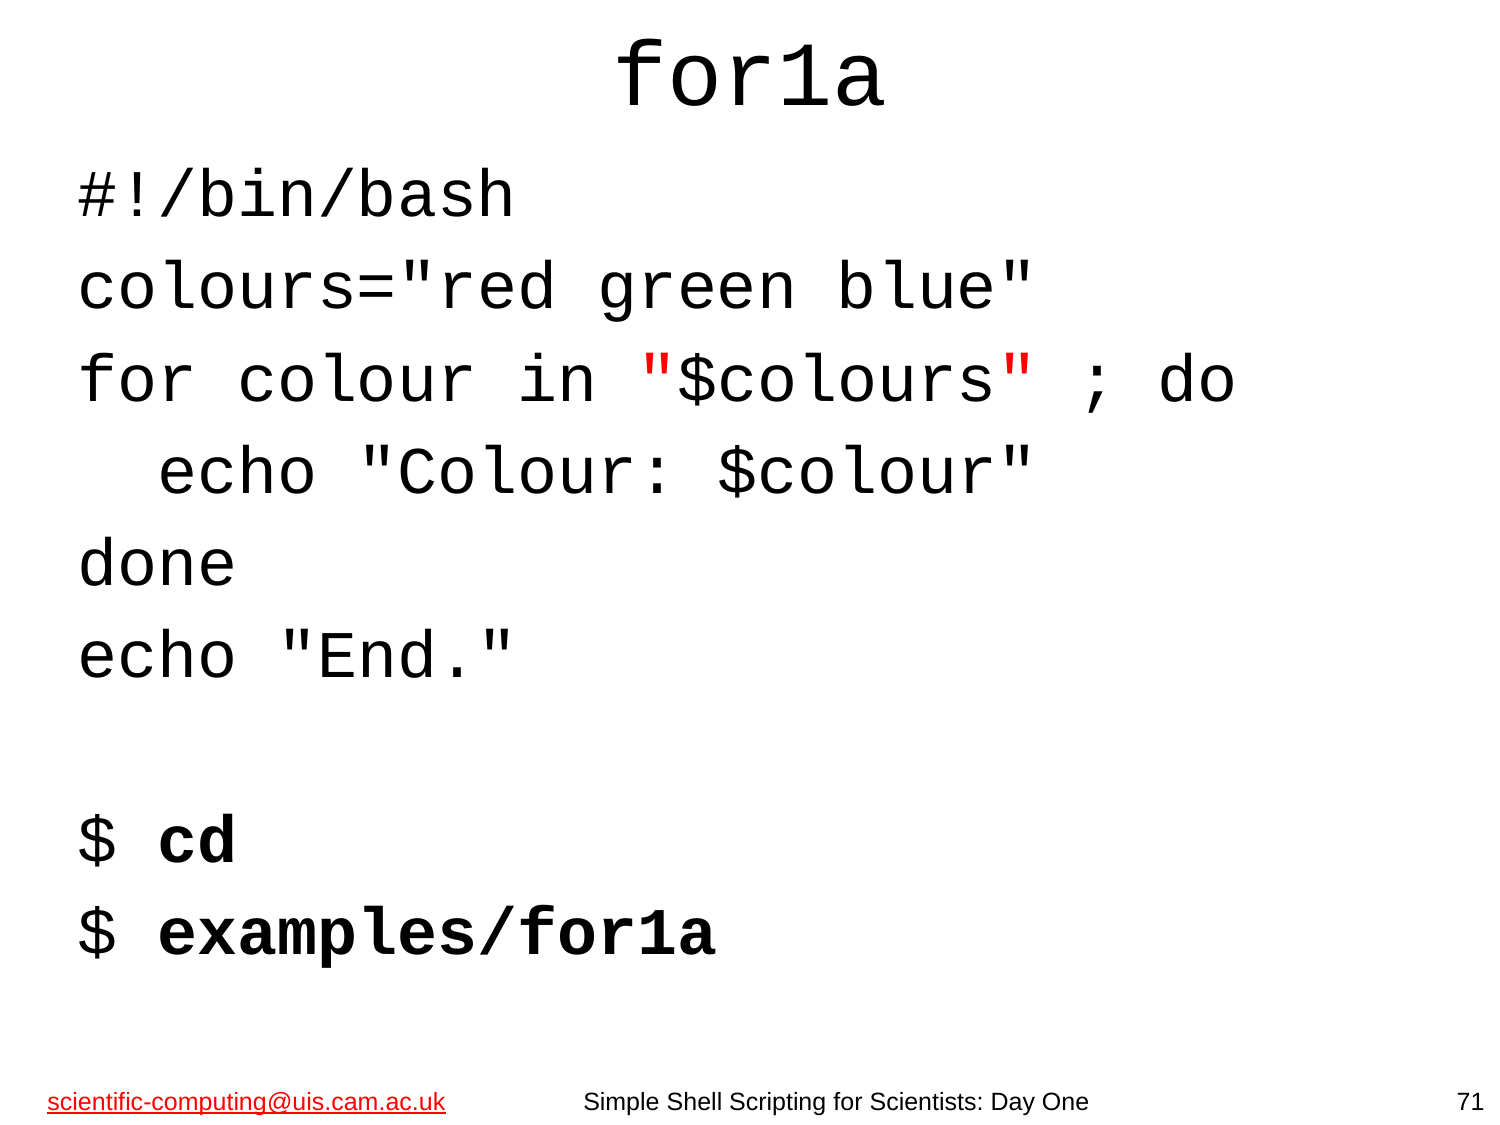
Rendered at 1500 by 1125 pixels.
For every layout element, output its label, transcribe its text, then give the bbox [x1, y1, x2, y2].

list #!/bin/bash colours="red green blue" for colour in "$colours" ; do echo "Colour: $colour" done echo "End." $ cd $ examples/for1a [62, 153, 1461, 1045]
title for1a [112, 18, 1388, 144]
